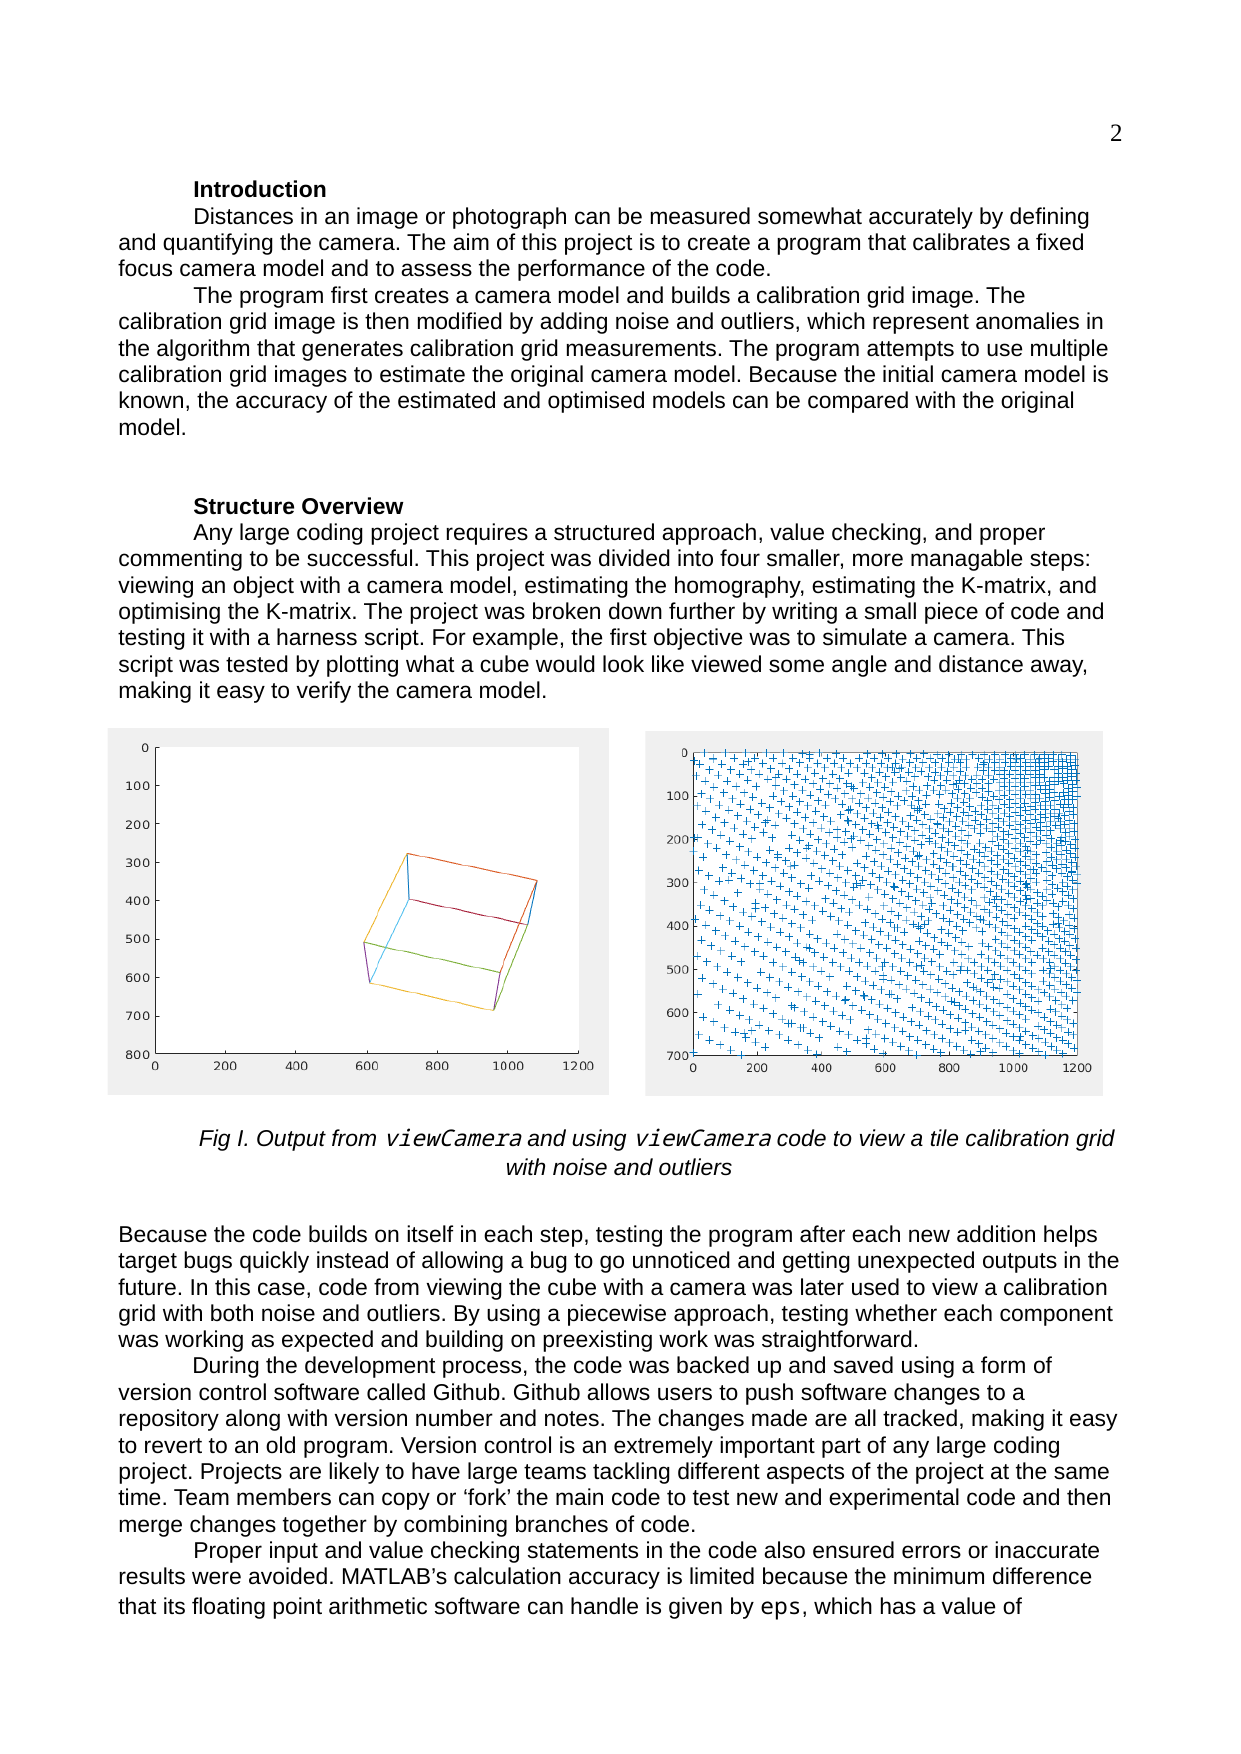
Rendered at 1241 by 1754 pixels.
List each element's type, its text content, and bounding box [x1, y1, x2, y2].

text Proper input and value checking statements in the code also ensured errors or inaccurate results were avoided. MATLAB’s calculation accuracy is limited because the minimum difference that its floating point arithmetic software can handle is given by eps, which has a value of [118, 1537, 1122, 1621]
text Because the code builds on itself in each step, testing the program after each new addition helps target bugs quickly instead of allowing a bug to go unnoticed and getting unexpected outputs in the future. In this case, code from viewing the cube with a camera was later used to view a calibration grid with both noise and outliers. By using a piecewise approach, testing whether each component was working as expected and building on preexisting work was straightforward. [118, 1221, 1122, 1352]
text Fig I. Output from viewCamera and using viewCamera code to view a tile calibration grid with noise and outliers [118, 1122, 1122, 1180]
text Distances in an image or photograph can be measured somewhat accurately by defining and quantifying the camera. The aim of this project is to create a program that calibrates a fixed focus camera model and to assess the performance of the code. [118, 203, 1122, 282]
text Introduction [118, 176, 1122, 203]
text The program first creates a camera model and builds a calibration grid image. The calibration grid image is then modified by adding noise and outliers, which represent anomalies in the algorithm that generates calibration grid measurements. The program attempts to use multiple calibration grid images to estimate the original camera model. Because the initial camera model is known, the accuracy of the estimated and optimised models can be compared with the original model. [118, 282, 1122, 440]
picture [645, 731, 1103, 1096]
text Structure Overview [118, 493, 1122, 519]
text Any large coding project requires a structured approach, value checking, and proper commenting to be successful. This project was divided into four smaller, more managable steps: viewing an object with a camera model, estimating the homography, estimating the K-matrix, and optimising the K-matrix. The project was broken down further by writing a small piece of code and testing it with a harness script. For example, the first objective was to simulate a camera. This script was tested by plotting what a cube would look like viewed some angle and distance away, making it easy to verify the camera model. [118, 519, 1122, 703]
picture [107, 728, 609, 1095]
text During the development process, the code was backed up and saved using a form of version control software called Github. Github allows users to push software changes to a repository along with version number and notes. The changes made are all tracked, making it easy to revert to an old program. Version control is an extremely important part of any large coding project. Projects are likely to have large teams tackling different aspects of the project at the same time. Team members can copy or ‘fork’ the main code to test new and experimental code and then merge changes together by combining branches of code. [118, 1352, 1122, 1537]
